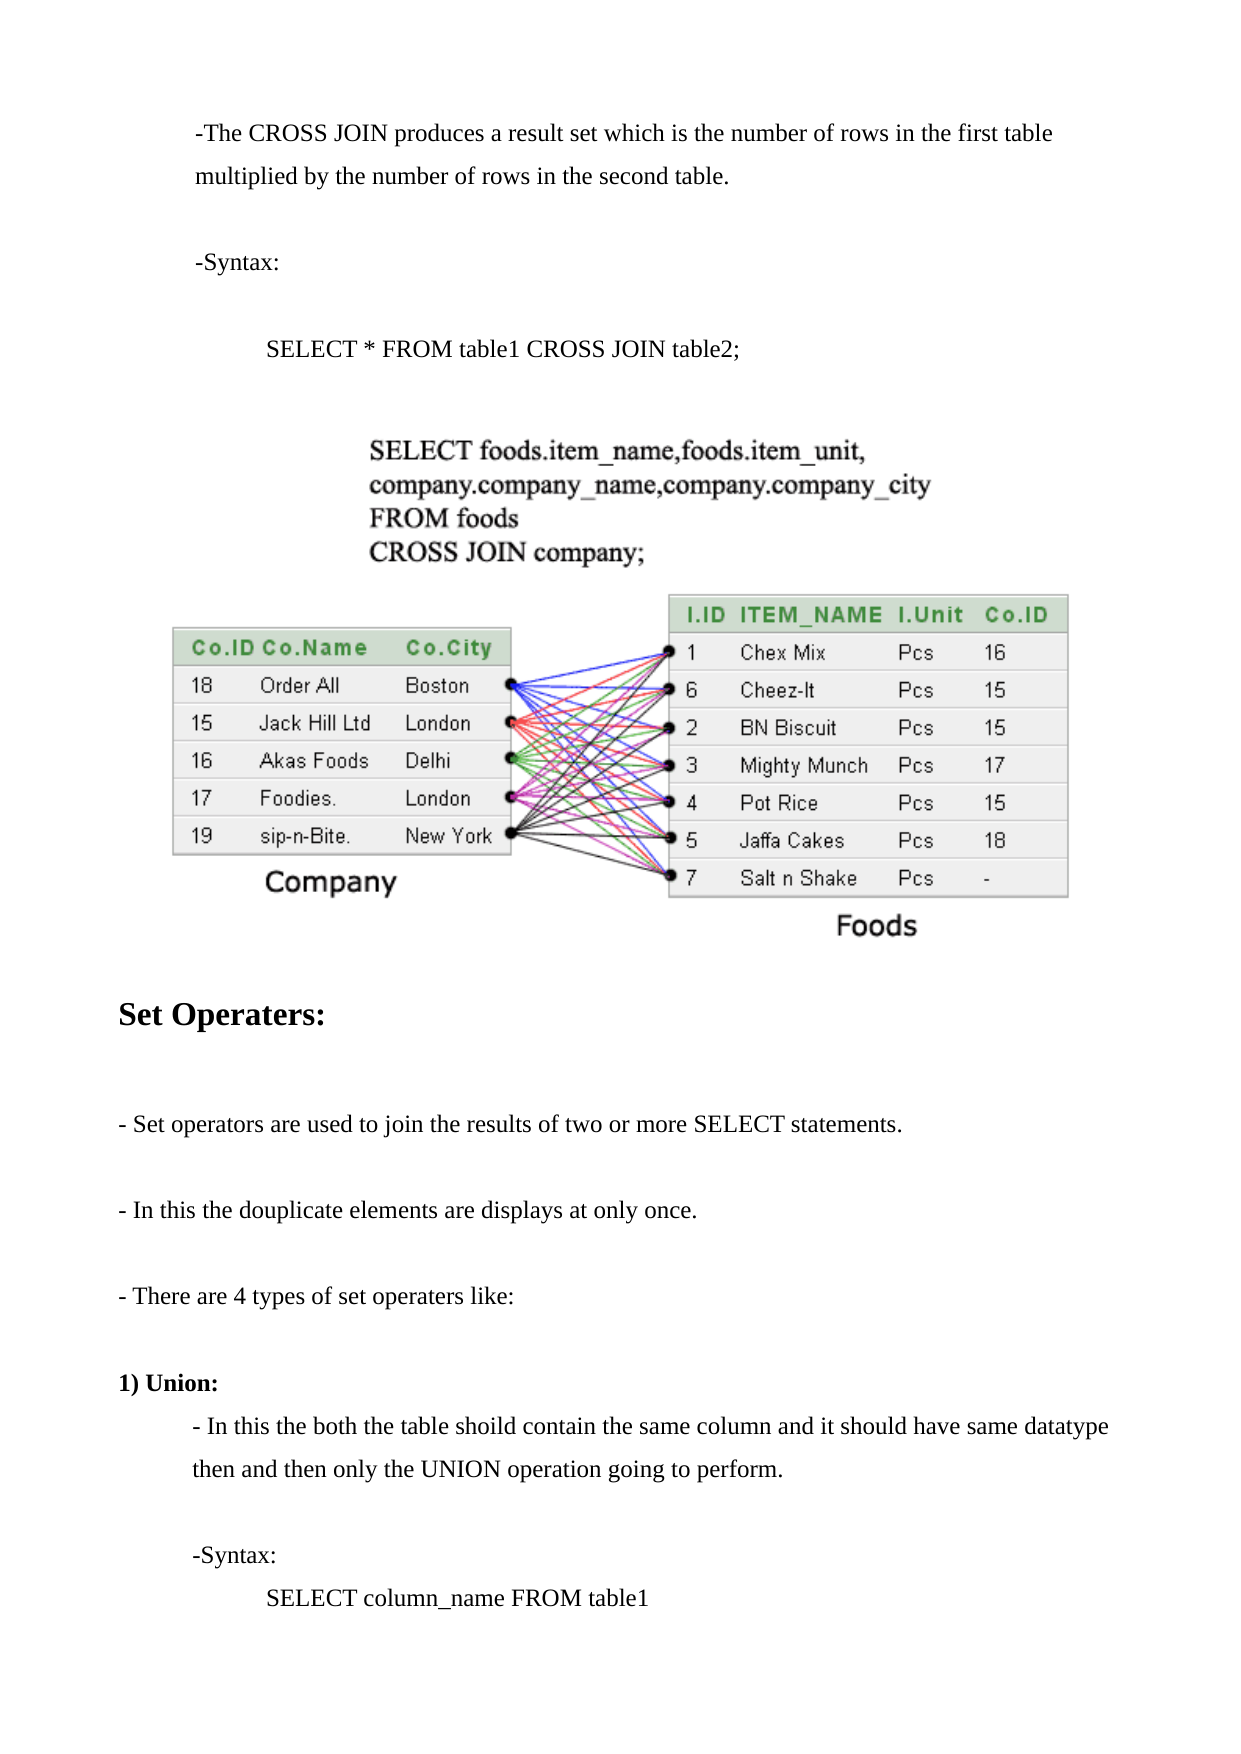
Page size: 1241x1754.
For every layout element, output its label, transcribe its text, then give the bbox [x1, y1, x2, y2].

text - In this the douplicate elements are displays at only once. [118, 1195, 1122, 1224]
text 1) Union: [118, 1368, 1122, 1396]
text - In this the both the table shoild contain the same column and it should have same datatype then and then only the UNION operation going to perform. [118, 1411, 1122, 1483]
text - Set operators are used to join the results of two or more SELECT statements. [118, 1109, 1122, 1138]
picture [160, 420, 1080, 975]
text SELECT column_name FROM table1 [118, 1583, 1122, 1612]
text -Syntax: [118, 1540, 1122, 1569]
text Set Operaters: [118, 975, 1122, 1032]
text -Syntax: [118, 247, 1122, 276]
text - There are 4 types of set operaters like: [118, 1281, 1122, 1310]
text SELECT * FROM table1 CROSS JOIN table2; [118, 334, 1122, 362]
text -The CROSS JOIN produces a result set which is the number of rows in the first table multiplied by the number of rows in the second table. [118, 118, 1122, 190]
